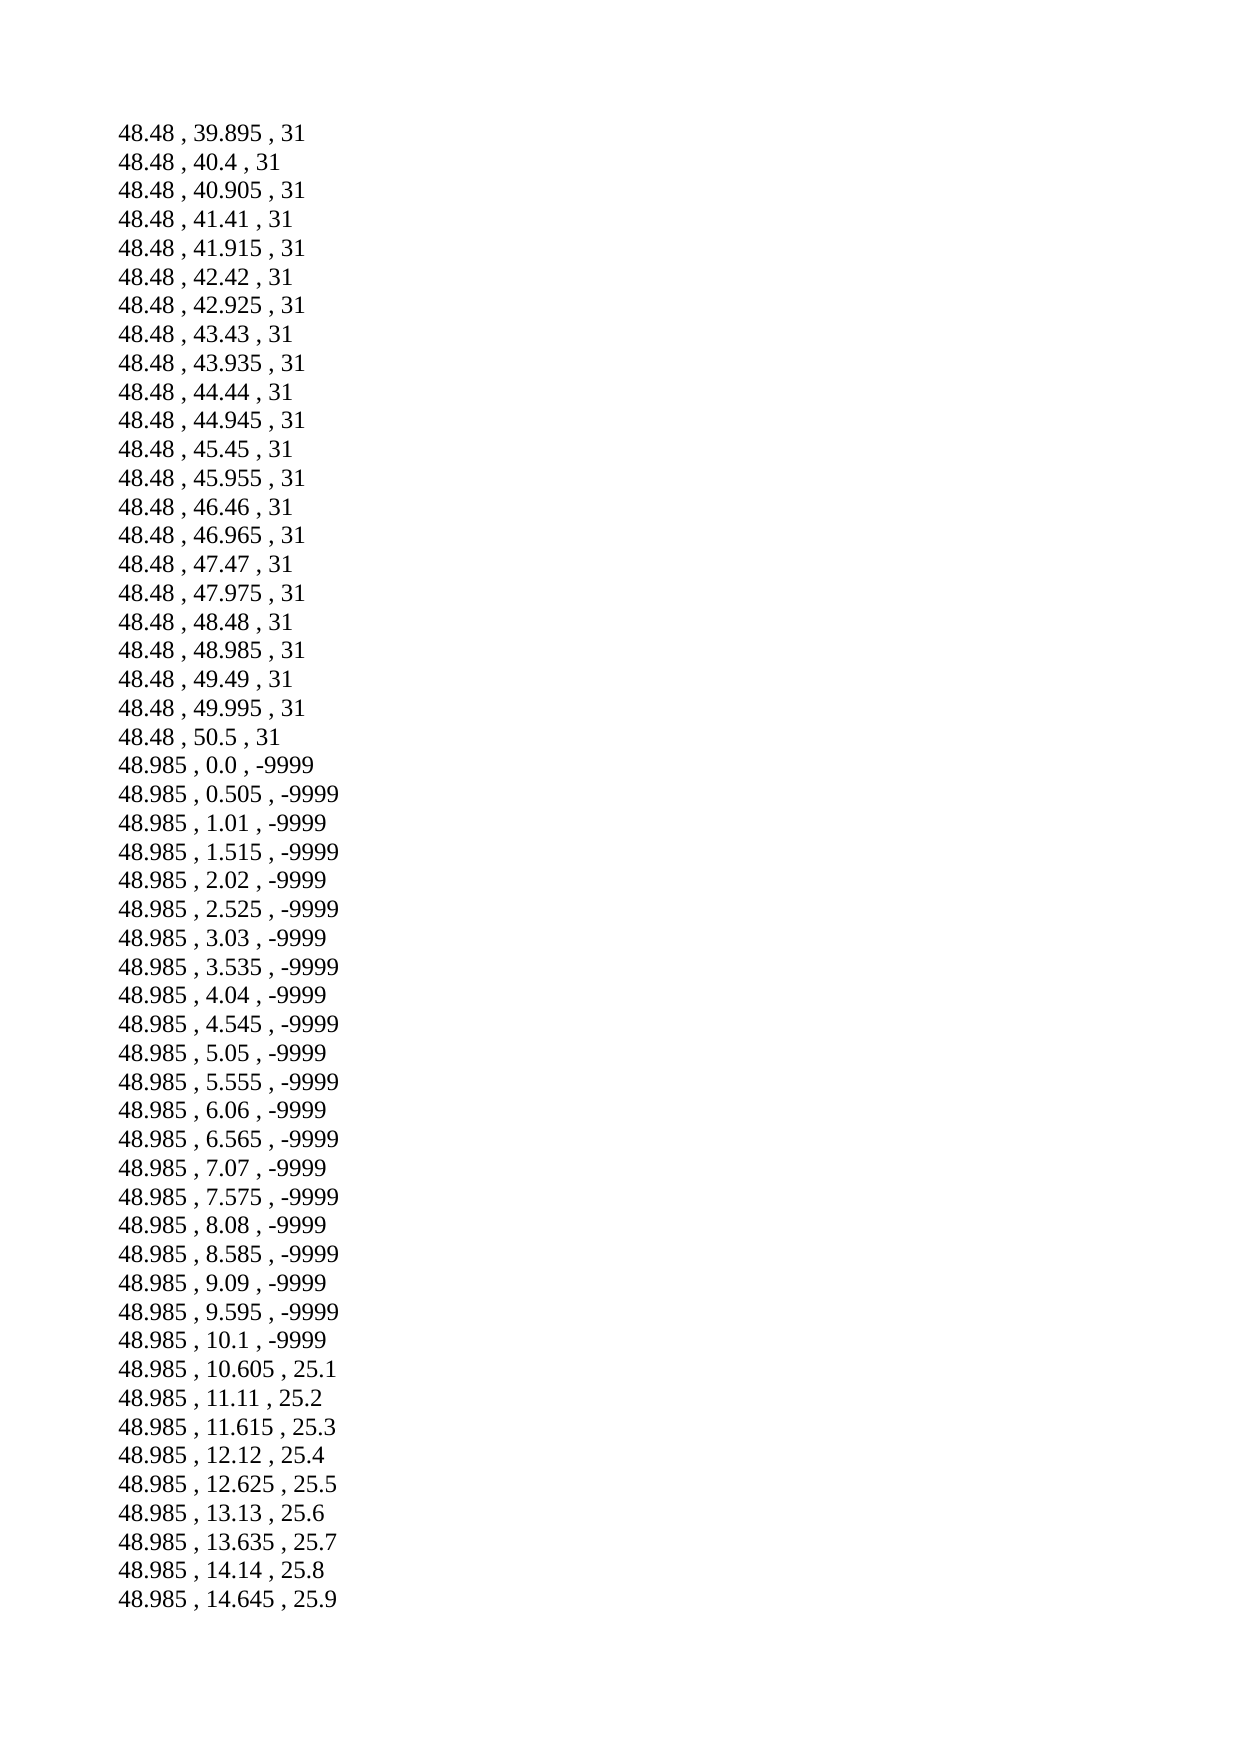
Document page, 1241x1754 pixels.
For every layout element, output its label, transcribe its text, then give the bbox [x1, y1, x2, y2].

text 48.985 , 2.525 , -9999 [118, 894, 1122, 923]
text 48.48 , 43.935 , 31 [118, 348, 1122, 377]
text 48.48 , 42.925 , 31 [118, 291, 1122, 319]
text 48.985 , 2.02 , -9999 [118, 866, 1122, 894]
text 48.985 , 0.0 , -9999 [118, 751, 1122, 779]
text 48.985 , 8.08 , -9999 [118, 1211, 1122, 1239]
text 48.48 , 41.915 , 31 [118, 233, 1122, 262]
text 48.48 , 47.47 , 31 [118, 549, 1122, 578]
text 48.48 , 42.42 , 31 [118, 262, 1122, 291]
text 48.985 , 4.545 , -9999 [118, 1009, 1122, 1038]
text 48.985 , 0.505 , -9999 [118, 779, 1122, 808]
text 48.48 , 48.48 , 31 [118, 607, 1122, 636]
text 48.985 , 11.615 , 25.3 [118, 1412, 1122, 1441]
text 48.985 , 3.03 , -9999 [118, 923, 1122, 952]
text 48.985 , 9.09 , -9999 [118, 1268, 1122, 1297]
text 48.985 , 14.14 , 25.8 [118, 1556, 1122, 1584]
text 48.985 , 1.515 , -9999 [118, 837, 1122, 866]
text 48.985 , 3.535 , -9999 [118, 952, 1122, 981]
text 48.985 , 9.595 , -9999 [118, 1297, 1122, 1326]
text 48.985 , 12.12 , 25.4 [118, 1441, 1122, 1469]
text 48.48 , 40.905 , 31 [118, 176, 1122, 204]
text 48.48 , 46.46 , 31 [118, 492, 1122, 521]
text 48.985 , 5.05 , -9999 [118, 1038, 1122, 1067]
text 48.48 , 50.5 , 31 [118, 722, 1122, 751]
text 48.48 , 47.975 , 31 [118, 578, 1122, 607]
text 48.48 , 41.41 , 31 [118, 204, 1122, 233]
text 48.985 , 10.1 , -9999 [118, 1326, 1122, 1354]
text 48.48 , 48.985 , 31 [118, 636, 1122, 664]
text 48.985 , 11.11 , 25.2 [118, 1383, 1122, 1412]
text 48.48 , 40.4 , 31 [118, 147, 1122, 176]
text 48.985 , 13.635 , 25.7 [118, 1527, 1122, 1556]
text 48.985 , 10.605 , 25.1 [118, 1354, 1122, 1383]
text 48.48 , 43.43 , 31 [118, 319, 1122, 348]
text 48.985 , 7.575 , -9999 [118, 1182, 1122, 1211]
text 48.48 , 39.895 , 31 [118, 118, 1122, 147]
text 48.985 , 6.565 , -9999 [118, 1124, 1122, 1153]
text 48.48 , 49.995 , 31 [118, 693, 1122, 722]
text 48.985 , 1.01 , -9999 [118, 808, 1122, 837]
text 48.985 , 5.555 , -9999 [118, 1067, 1122, 1096]
text 48.48 , 44.945 , 31 [118, 406, 1122, 434]
text 48.985 , 4.04 , -9999 [118, 981, 1122, 1009]
text 48.985 , 14.645 , 25.9 [118, 1584, 1122, 1613]
text 48.985 , 6.06 , -9999 [118, 1096, 1122, 1124]
text 48.985 , 7.07 , -9999 [118, 1153, 1122, 1182]
text 48.985 , 13.13 , 25.6 [118, 1498, 1122, 1527]
text 48.48 , 45.45 , 31 [118, 434, 1122, 463]
text 48.48 , 45.955 , 31 [118, 463, 1122, 492]
text 48.985 , 12.625 , 25.5 [118, 1469, 1122, 1498]
text 48.985 , 8.585 , -9999 [118, 1239, 1122, 1268]
text 48.48 , 49.49 , 31 [118, 664, 1122, 693]
text 48.48 , 46.965 , 31 [118, 521, 1122, 549]
text 48.48 , 44.44 , 31 [118, 377, 1122, 406]
